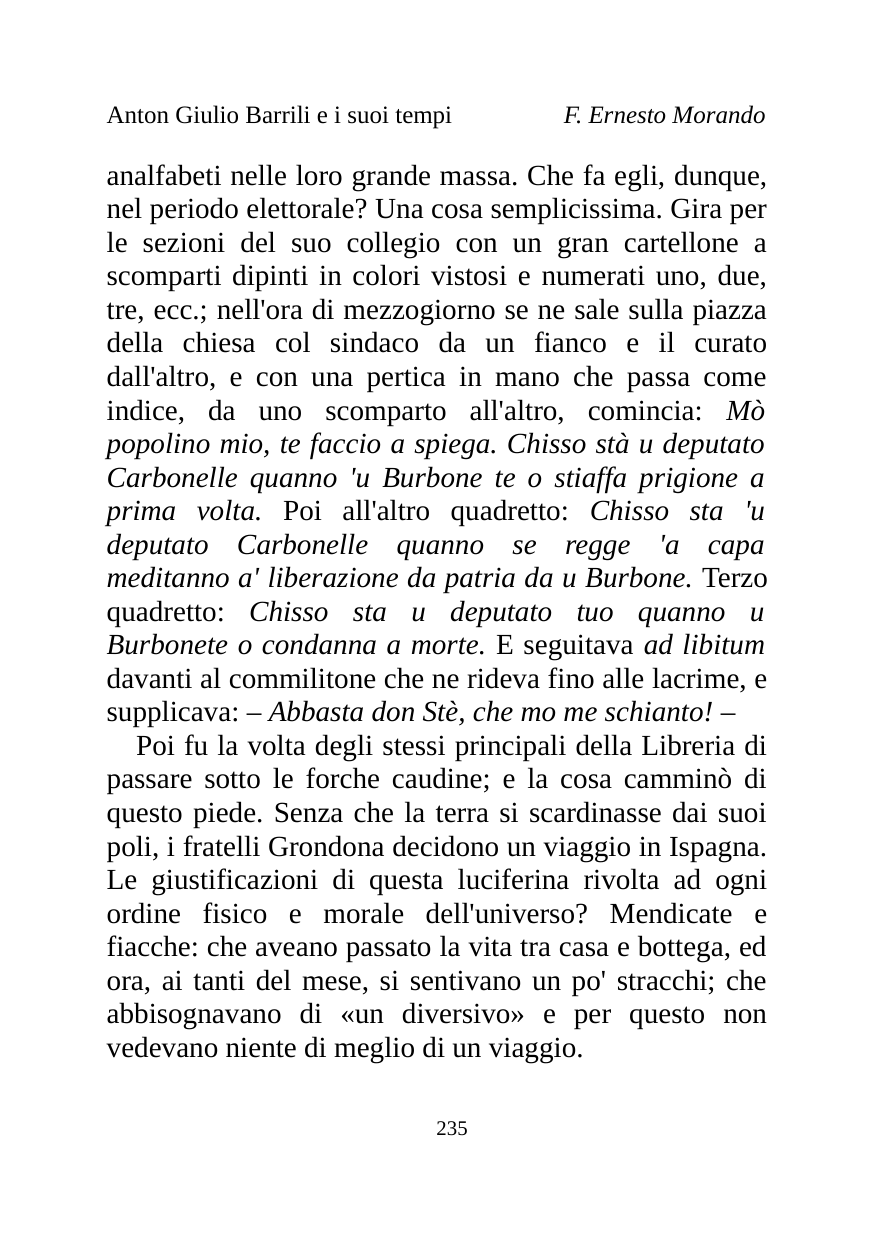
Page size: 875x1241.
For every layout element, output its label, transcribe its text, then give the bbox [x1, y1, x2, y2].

text Poi fu la volta degli stessi principali della Libreria di passare sotto le forche caudine; e la cosa camminò di questo piede. Senza che la terra si scardinasse dai suoi poli, i fratelli Grondona decidono un viaggio in Ispagna. Le giustificazioni di questa luciferina rivolta ad ogni ordine fisico e morale dell'universo? Mendicate e fiacche: che aveano passato la vita tra casa e bottega, ed ora, ai tanti del mese, si sentivano un po' stracchi; che abbisognavano di «un diversivo» e per questo non vedevano niente di meglio di un viaggio. [106, 728, 768, 1063]
text analfabeti nelle loro grande massa. Che fa egli, dunque, nel periodo elettorale? Una cosa semplicissima. Gira per le sezioni del suo collegio con un gran cartellone a scomparti dipinti in colori vistosi e numerati uno, due, tre, ecc.; nell'ora di mezzogiorno se ne sale sulla piazza della chiesa col sindaco da un fianco e il curato dall'altro, e con una pertica in mano che passa come indice, da uno scomparto all'altro, comincia: Mò popolino mio, te faccio a spiega. Chisso stà u deputato Carbonelle quanno 'u Burbone te o stiaffa prigione a prima volta. Poi all'altro quadretto: Chisso sta 'u deputato Carbonelle quanno se regge 'a capa meditanno a' liberazione da patria da u Burbone. Terzo quadretto: Chisso sta u deputato tuo quanno u Burbonete o condanna a morte. E seguitava ad libitum davanti al commilitone che ne rideva fino alle lacrime, e supplicava: – Abbasta don Stè, che mo me schianto! – [106, 158, 768, 728]
